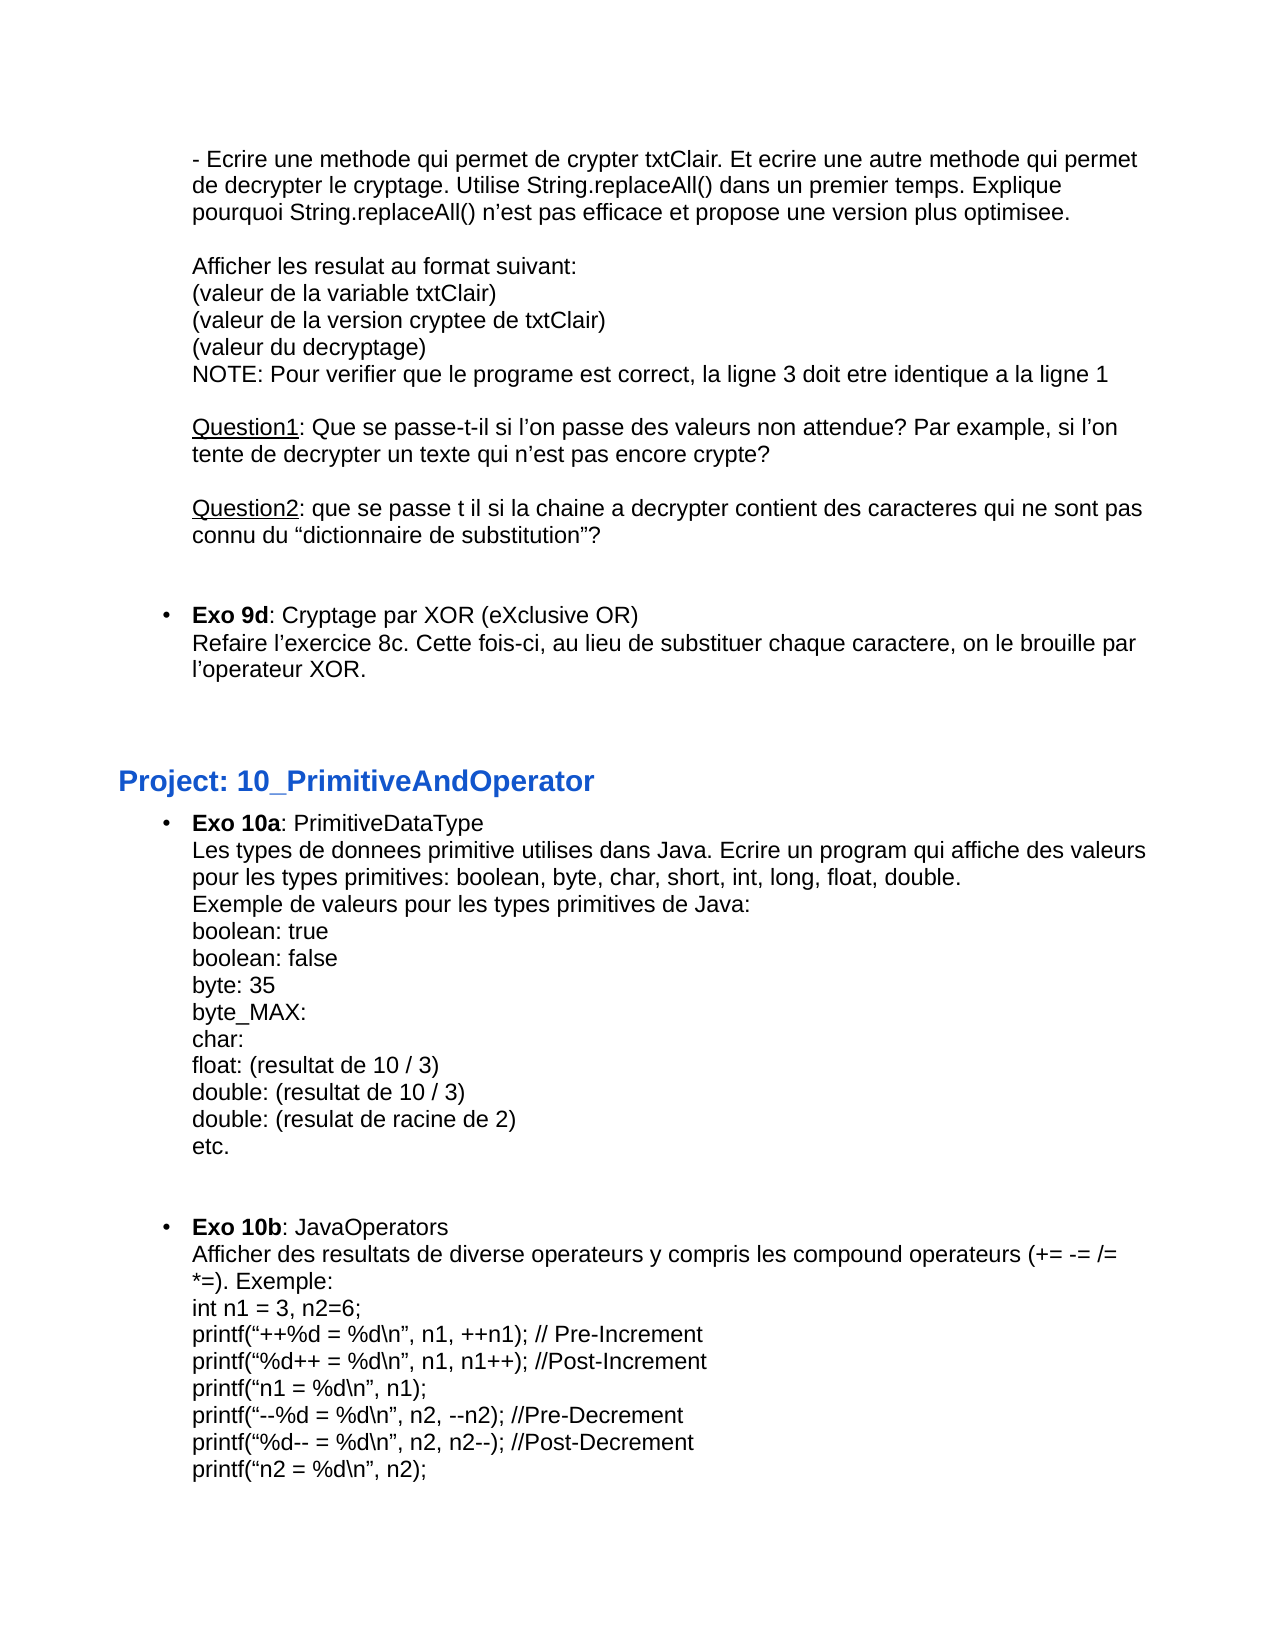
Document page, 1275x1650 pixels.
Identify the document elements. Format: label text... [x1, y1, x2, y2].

text Project: 10_PrimitiveAndOperator [118, 763, 1157, 797]
list - Ecrire une methode qui permet de crypter txtClair. Et ecrire une autre methode qui permet de decrypter le cryptage. Utilise String.replaceAll() dans un premier temps. Explique pourquoi String.replaceAll() n’est pas efficace et propose une version plus optimisee. Afficher les resulat au format suivant: (valeur de la variable txtClair) (valeur de la version cryptee de txtClair) (valeur du decryptage) NOTE: Pour verifier que le programe est correct, la ligne 3 doit etre identique a la ligne 1 Question1: Que se passe-t-il si l’on passe des valeurs non attendue? Par example, si l’on tente de decrypter un texte qui n’est pas encore crypte? Question2: que se passe t il si la chaine a decrypter contient des caracteres qui ne sont pas connu du “dictionnaire de substitution”? [162, 118, 1157, 602]
list Exo 10b: JavaOperators Afficher des resultats de diverse operateurs y compris les compound operateurs (+= -= /= *=). Exemple: int n1 = 3, n2=6; printf(“++%d = %d\n”, n1, ++n1); // Pre-Increment printf(“%d++ = %d\n”, n1, n1++); //Post-Increment printf(“n1 = %d\n”, n1); printf(“--%d = %d\n”, n2, --n2); //Pre-Decrement printf(“%d-- = %d\n”, n2, n2--); //Post-Decrement printf(“n2 = %d\n”, n2); [162, 1213, 1157, 1509]
list Exo 9d: Cryptage par XOR (eXclusive OR) Refaire l’exercice 8c. Cette fois-ci, au lieu de substituer chaque caractere, on le brouille par l’operateur XOR. [162, 602, 1157, 683]
list Exo 10a: PrimitiveDataType Les types de donnees primitive utilises dans Java. Ecrire un program qui affiche des valeurs pour les types primitives: boolean, byte, char, short, int, long, float, double. Exemple de valeurs pour les types primitives de Java: boolean: true boolean: false byte: 35 byte_MAX: char: float: (resultat de 10 / 3) double: (resultat de 10 / 3) double: (resulat de racine de 2) etc. [162, 810, 1157, 1213]
